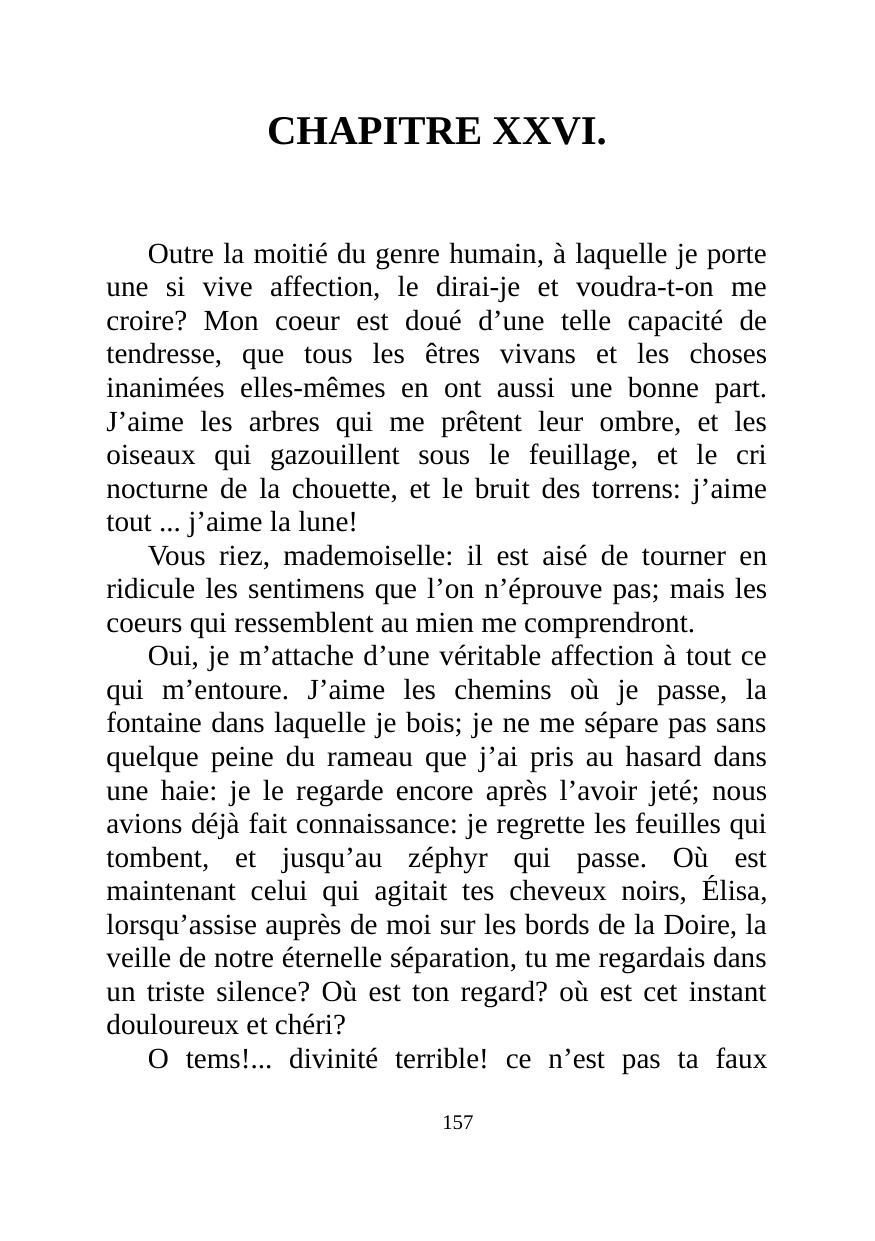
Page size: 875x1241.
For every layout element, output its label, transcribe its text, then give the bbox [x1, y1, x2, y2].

text Oui, je m’attache d’une véritable affection à tout ce qui m’entoure. J’aime les chemins où je passe, la fontaine dans laquelle je bois; je ne me sépare pas sans quelque peine du rameau que j’ai pris au hasard dans une haie: je le regarde encore après l’avoir jeté; nous avions déjà fait connaissance: je regrette les feuilles qui tombent, et jusqu’au zéphyr qui passe. Où est maintenant celui qui agitait tes cheveux noirs, Élisa, lorsqu’assise auprès de moi sur les bords de la Doire, la veille de notre éternelle séparation, tu me regardais dans un triste silence? Où est ton regard? où est cet instant douloureux et chéri? [106, 638, 768, 1041]
text Vous riez, mademoiselle: il est aisé de tourner en ridicule les sentimens que l’on n’éprouve pas; mais les coeurs qui ressemblent au mien me comprendront. [106, 538, 768, 638]
text Outre la moitié du genre humain, à laquelle je porte une si vive affection, le dirai-je et voudra-t-on me croire? Mon coeur est doué d’une telle capacité de tendresse, que tous les êtres vivans et les choses inanimées elles-mêmes en ont aussi une bonne part. J’aime les arbres qui me prêtent leur ombre, et les oiseaux qui gazouillent sous le feuillage, et le cri nocturne de la chouette, et le bruit des torrens: j’aime tout ... j’aime la lune! [106, 236, 768, 538]
subtitle CHAPITRE XXVI. [106, 106, 768, 153]
text O tems!... divinité terrible! ce n’est pas ta faux [106, 1041, 768, 1074]
